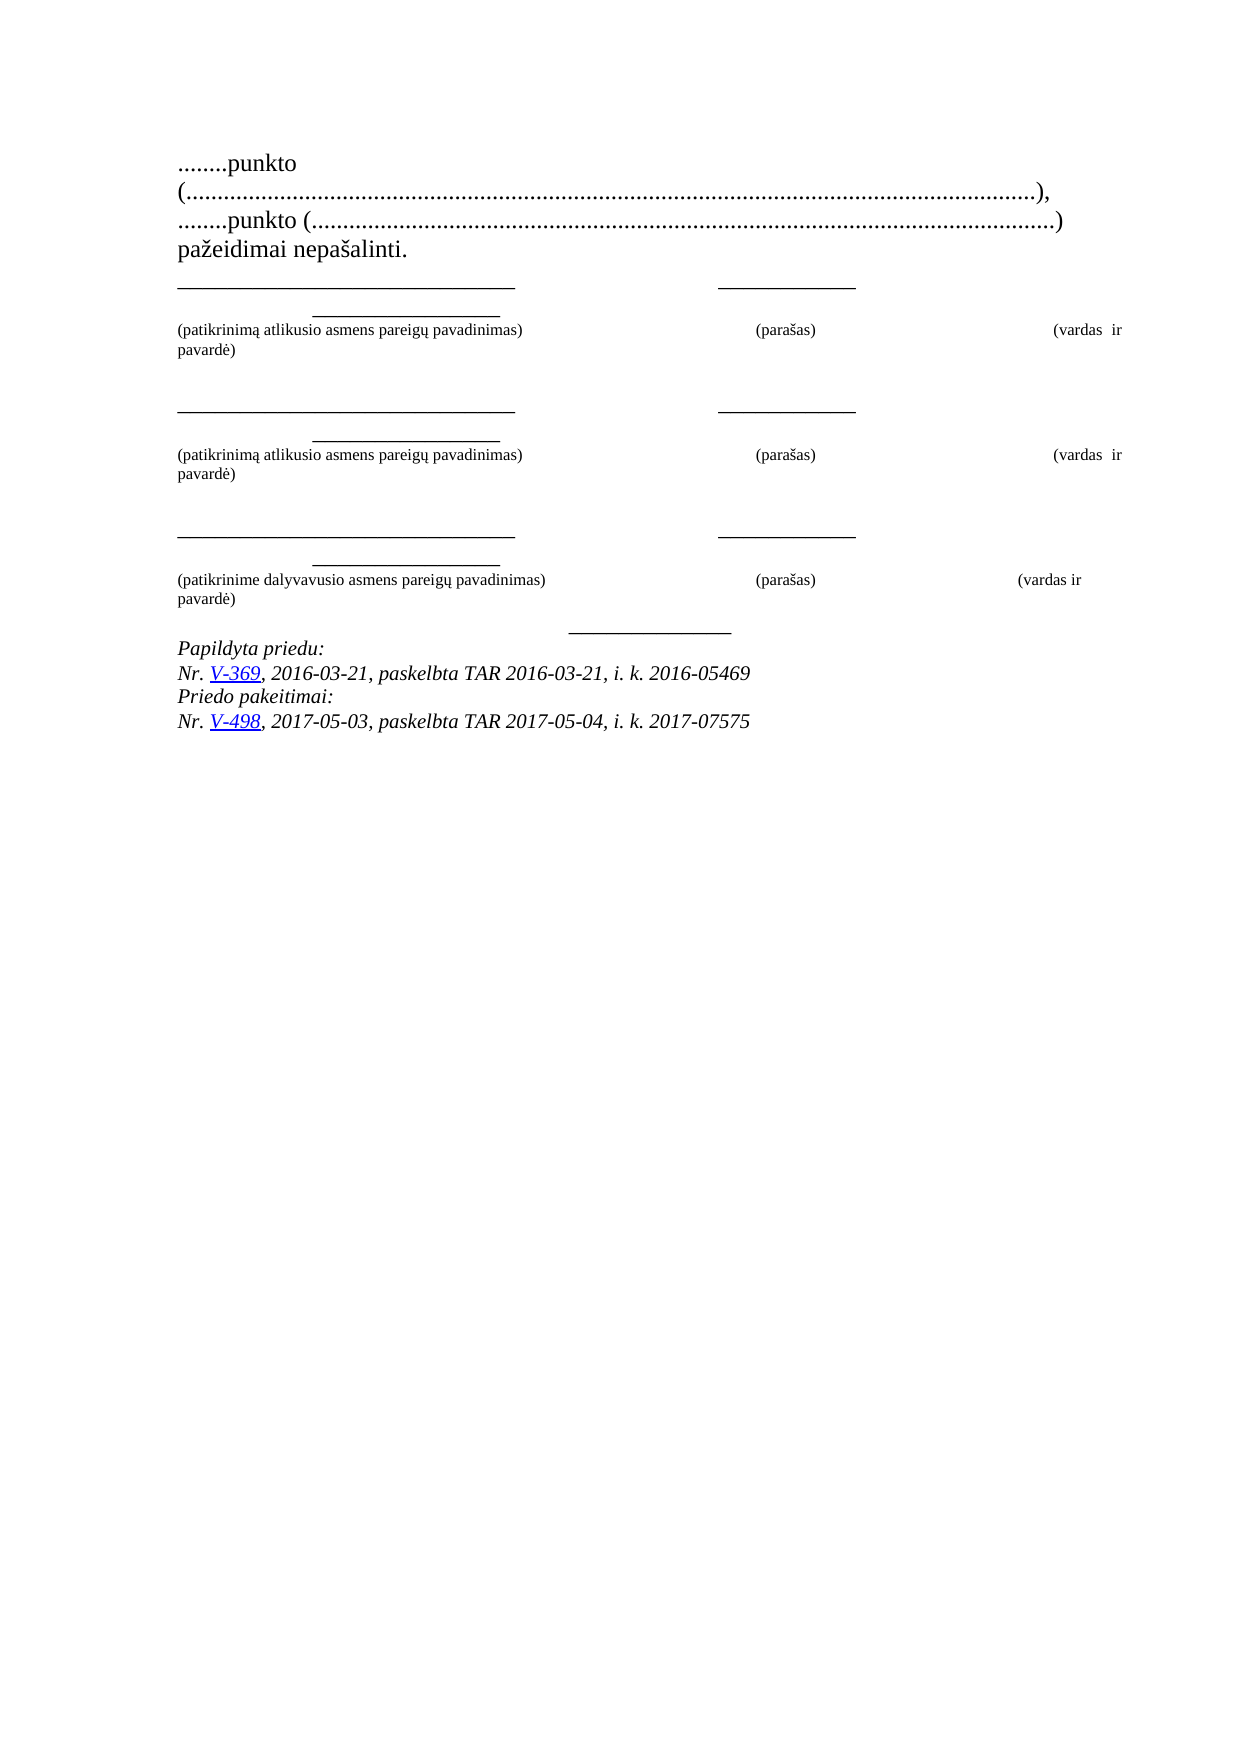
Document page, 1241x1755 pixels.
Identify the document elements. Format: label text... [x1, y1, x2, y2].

text ___________________________ ___________ _______________ [177, 512, 1122, 569]
text (patikrinimą atlikusio asmens pareigų pavadinimas) (parašas) (vardas ir pavardė) [177, 445, 1122, 483]
text ___________________________ ___________ _______________ [177, 387, 1122, 445]
text ........punkto (........................................................................................................................................), [177, 148, 1122, 205]
text Nr. V-369, 2016-03-21, paskelbta TAR 2016-03-21, i. k. 2016-05469 [177, 660, 1122, 684]
text (patikrinime dalyvavusio asmens pareigų pavadinimas) (parašas) (vardas ir pavardė) [177, 569, 1122, 608]
text _____________ [177, 608, 1122, 636]
text Papildyta priedu: [177, 636, 1122, 660]
text ........punkto (.......................................................................................................................) pažeidimai nepašalinti. [177, 205, 1122, 263]
text ___________________________ ___________ _______________ [177, 263, 1122, 320]
text Nr. V-498, 2017-05-03, paskelbta TAR 2017-05-04, i. k. 2017-07575 [177, 708, 1122, 733]
text (patikrinimą atlikusio asmens pareigų pavadinimas) (parašas) (vardas ir pavardė) [177, 320, 1122, 358]
text Priedo pakeitimai: [177, 684, 1122, 708]
